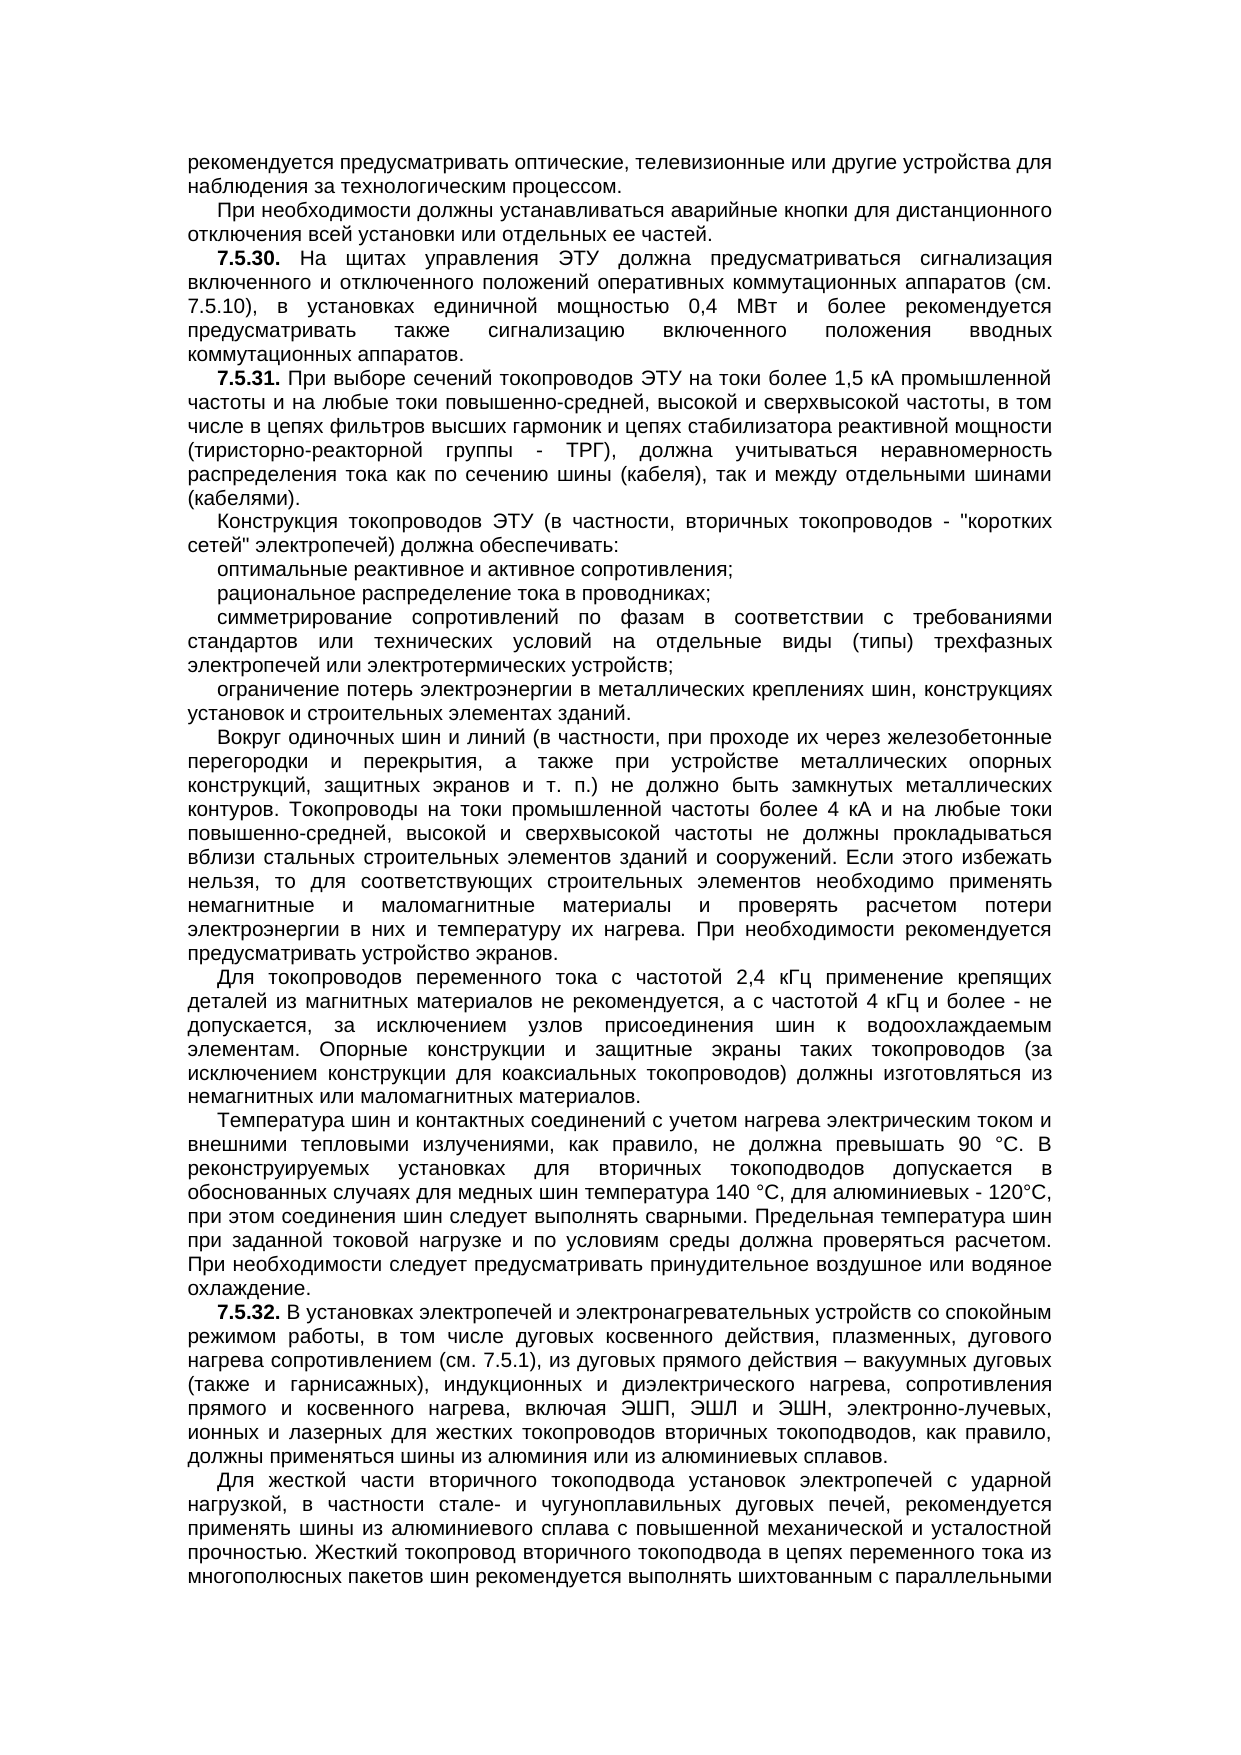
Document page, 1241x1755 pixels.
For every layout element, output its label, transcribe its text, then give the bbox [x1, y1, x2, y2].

text рекомендуется предусматривать оптические, телевизионные или другие устройства для наблюдения за технологическим процессом. [187, 150, 1053, 198]
text симметрирование сопротивлений по фазам в соответствии с требованиями стандартов или технических условий на отдельные виды (типы) трехфазных электропечей или электротермических устройств; [187, 605, 1053, 677]
text Для токопроводов переменного тока с частотой 2,4 кГц применение крепящих деталей из магнитных материалов не рекомендуется, а с частотой 4 кГц и более - не допускается, за исключением узлов присоединения шин к водоохлаждаемым элементам. Опорные конструкции и защитные экраны таких токопроводов (за исключением конструкции для коаксиальных токопроводов) должны изготовляться из немагнитных или маломагнитных материалов. [187, 964, 1053, 1108]
text 7.5.32. В установках электропечей и электронагревательных устройств со спокойным режимом работы, в том числе дуговых косвенного действия, плазменных, дугового нагрева сопротивлением (см. 7.5.1), из дуговых прямого действия – вакуумных дуговых (также и гарнисажных), индукционных и диэлектрического нагрева, сопротивления прямого и косвенного нагрева, включая ЭШП, ЭШЛ и ЭШН, электронно-лучевых, ионных и лазерных для жестких токопроводов вторичных токоподводов, как правило, должны применяться шины из алюминия или из алюминиевых сплавов. [187, 1300, 1053, 1468]
text Температура шин и контактных соединений с учетом нагрева электрическим током и внешними тепловыми излучениями, как правило, не должна превышать 90 °С. В реконструируемых установках для вторичных токоподводов допускается в обоснованных случаях для медных шин температура 140 °С, для алюминиевых - 120°С, при этом соединения шин следует выполнять сварными. Предельная температура шин при заданной токовой нагрузке и по условиям среды должна проверяться расчетом. При необходимости следует предусматривать принудительное воздушное или водяное охлаждение. [187, 1108, 1053, 1300]
text Для жесткой части вторичного токоподвода установок электропечей с ударной нагрузкой, в частности стале- и чугуноплавильных дуговых печей, рекомендуется применять шины из алюминиевого сплава с повышенной механической и усталостной прочностью. Жесткий токопровод вторичного токоподвода в цепях переменного тока из многополюсных пакетов шин рекомендуется выполнять шихтованным с параллельными [187, 1468, 1053, 1587]
text 7.5.30. На щитах управления ЭТУ должна предусматриваться сигнализация включенного и отключенного положений оперативных коммутационных аппаратов (см. 7.5.10), в установках единичной мощностью 0,4 МВт и более рекомендуется предусматривать также сигнализацию включенного положения вводных коммутационных аппаратов. [187, 246, 1053, 366]
text рациональное распределение тока в проводниках; [187, 581, 1053, 605]
text 7.5.31. При выборе сечений токопроводов ЭТУ на токи более 1,5 кА промышленной частоты и на любые токи повышенно-средней, высокой и сверхвысокой частоты, в том числе в цепях фильтров высших гармоник и цепях стабилизатора реактивной мощности (тиристорно-реакторной группы - ТРГ), должна учитываться неравномерность распределения тока как по сечению шины (кабеля), так и между отдельными шинами (кабелями). [187, 366, 1053, 509]
text оптимальные реактивное и активное сопротивления; [187, 557, 1053, 581]
text ограничение потерь электроэнергии в металлических креплениях шин, конструкциях установок и строительных элементах зданий. [187, 677, 1053, 725]
text Вокруг одиночных шин и линий (в частности, при проходе их через железобетонные перегородки и перекрытия, а также при устройстве металлических опорных конструкций, защитных экранов и т. п.) не должно быть замкнутых металлических контуров. Токопроводы на токи промышленной частоты более 4 кА и на любые токи повышенно-средней, высокой и сверхвысокой частоты не должны прокладываться вблизи стальных строительных элементов зданий и сооружений. Если этого избежать нельзя, то для соответствующих строительных элементов необходимо применять немагнитные и маломагнитные материалы и проверять расчетом потери электроэнергии в них и температуру их нагрева. При необходимости рекомендуется предусматривать устройство экранов. [187, 725, 1053, 964]
text Конструкция токопроводов ЭТУ (в частности, вторичных токопроводов - "коротких сетей" электропечей) должна обеспечивать: [187, 509, 1053, 557]
text При необходимости должны устанавливаться аварийные кнопки для дистанционного отключения всей установки или отдельных ее частей. [187, 198, 1053, 246]
